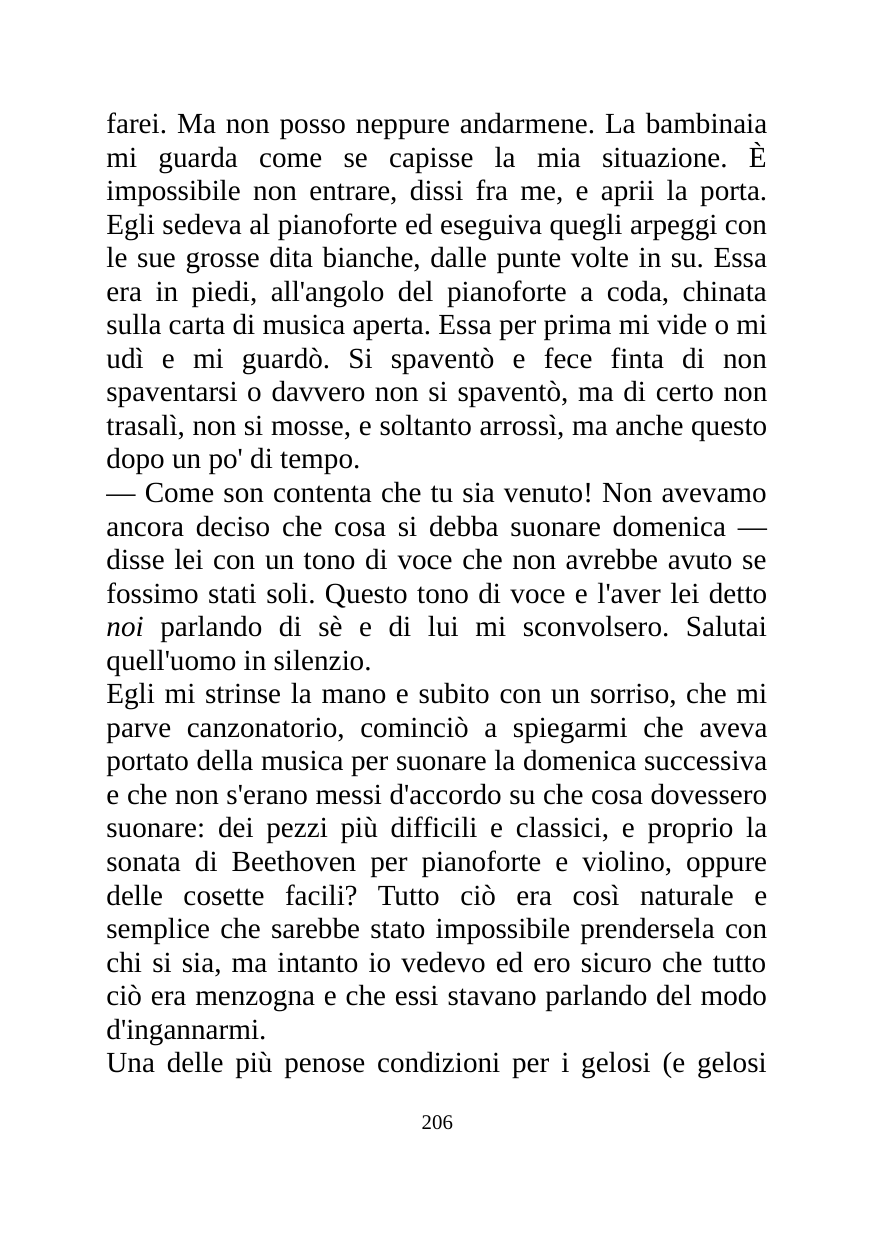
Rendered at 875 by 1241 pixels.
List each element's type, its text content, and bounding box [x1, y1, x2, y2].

text Una delle più penose condizioni per i gelosi (e gelosi [106, 1045, 768, 1079]
text — Come son contenta che tu sia venuto! Non avevamo ancora deciso che cosa si debba suonare domenica — disse lei con un tono di voce che non avrebbe avuto se fossimo stati soli. Questo tono di voce e l'aver lei detto noi parlando di sè e di lui mi sconvolsero. Salutai quell'uomo in silenzio. [106, 475, 768, 676]
text Egli mi strinse la mano e subito con un sorriso, che mi parve canzonatorio, cominciò a spiegarmi che aveva portato della musica per suonare la domenica successiva e che non s'erano messi d'accordo su che cosa dovessero suonare: dei pezzi più difficili e classici, e proprio la sonata di Beethoven per pianoforte e violino, oppure delle cosette facili? Tutto ciò era così naturale e semplice che sarebbe stato impossibile prendersela con chi si sia, ma intanto io vedevo ed ero sicuro che tutto ciò era menzogna e che essi stavano parlando del modo d'ingannarmi. [106, 676, 768, 1045]
text farei. Ma non posso neppure andarmene. La bambinaia mi guarda come se capisse la mia situazione. È impossibile non entrare, dissi fra me, e aprii la porta. Egli sedeva al pianoforte ed eseguiva quegli arpeggi con le sue grosse dita bianche, dalle punte volte in su. Essa era in piedi, all'angolo del pianoforte a coda, chinata sulla carta di musica aperta. Essa per prima mi vide o mi udì e mi guardò. Si spaventò e fece finta di non spaventarsi o davvero non si spaventò, ma di certo non trasalì, non si mosse, e soltanto arrossì, ma anche questo dopo un po' di tempo. [106, 106, 768, 475]
